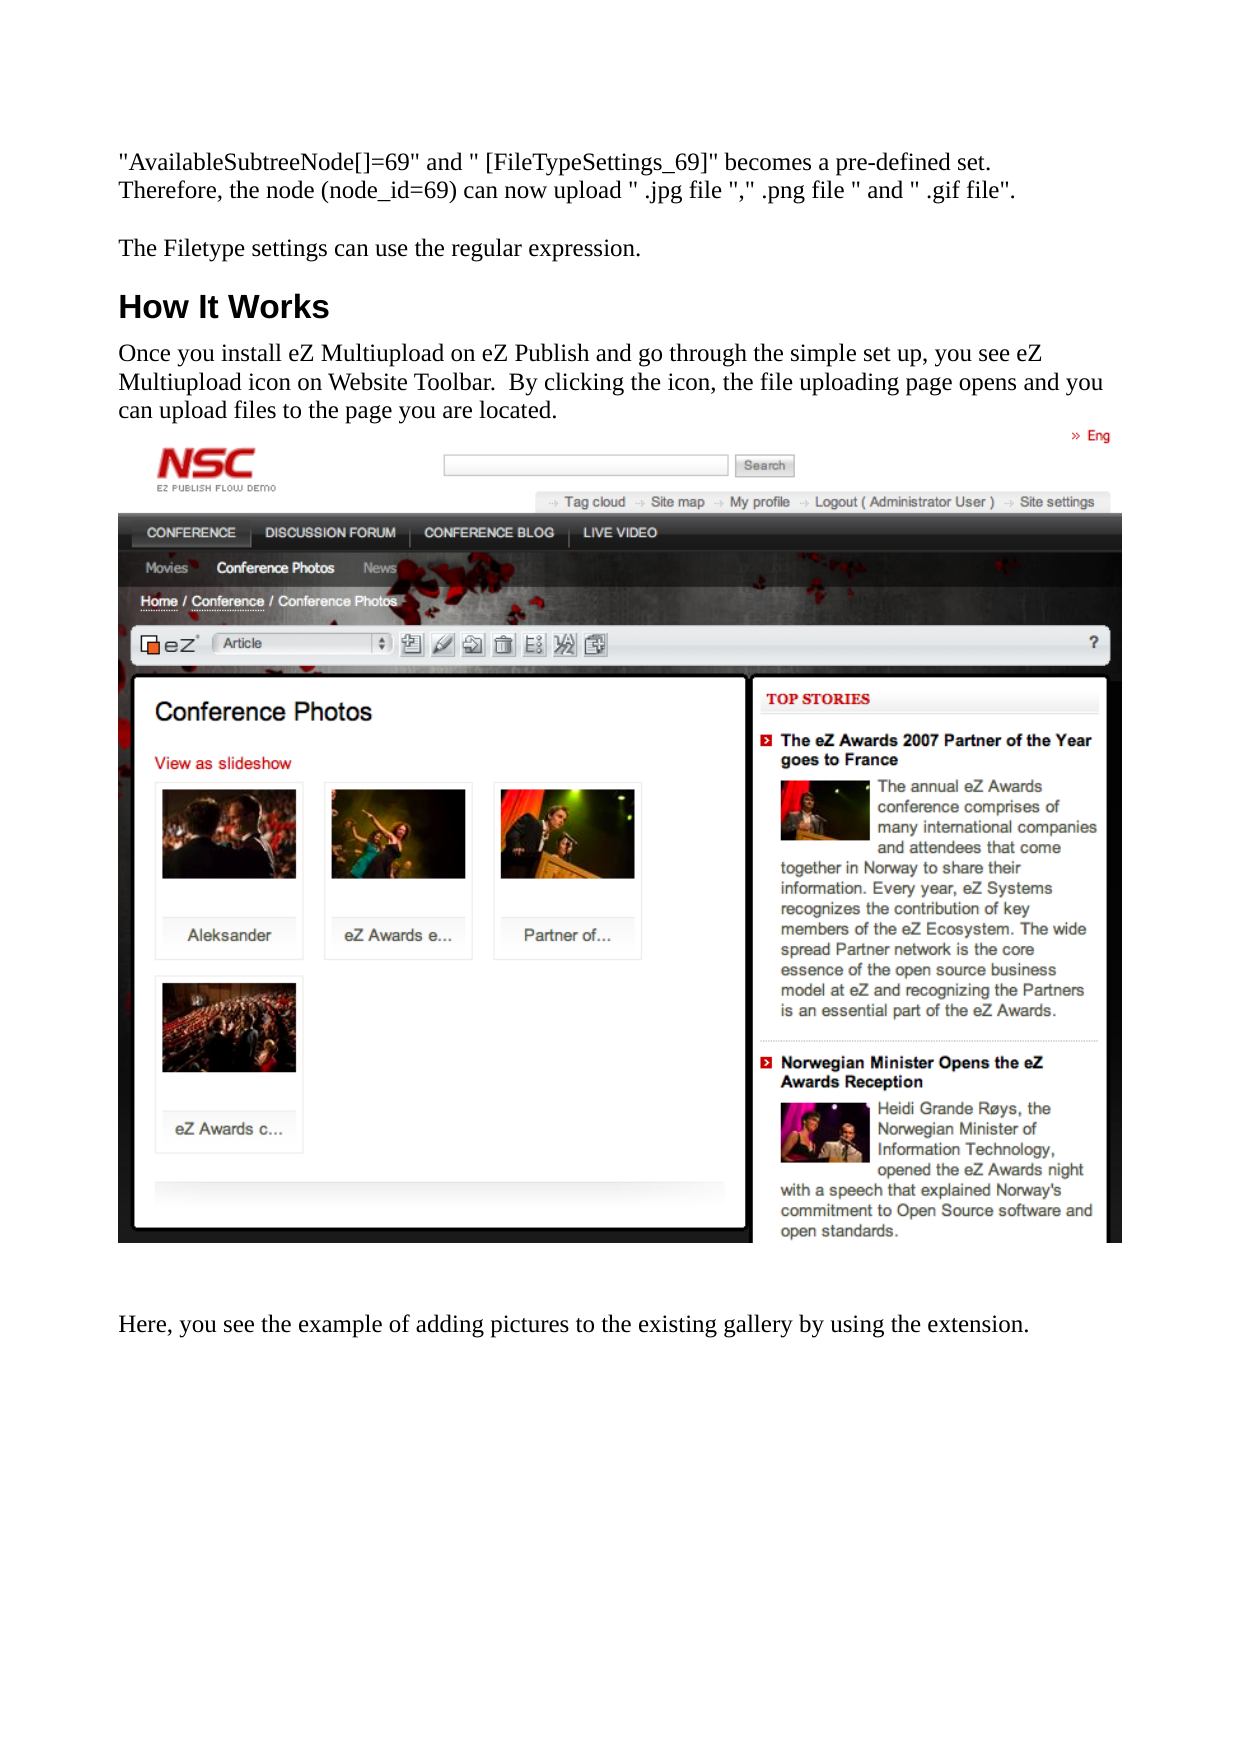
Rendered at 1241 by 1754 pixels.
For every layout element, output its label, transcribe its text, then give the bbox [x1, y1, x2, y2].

picture [118, 424, 1122, 1243]
text Here, you see the example of adding pictures to the existing gallery by using the extension. [118, 1309, 1122, 1338]
text "AvailableSubtreeNode[]=69" and " [FileTypeSettings_69]" becomes a pre-defined set. [118, 147, 1122, 176]
subtitle How It Works [118, 287, 1122, 326]
text Once you install eZ Multiupload on eZ Publish and go through the simple set up, you see eZ Multiupload icon on Website Toolbar. By clicking the icon, the file uploading page opens and you can upload files to the page you are located. [118, 338, 1122, 424]
text The Filetype settings can use the regular expression. [118, 233, 1122, 262]
text Therefore, the node (node_id=69) can now upload " .jpg file "," .png file " and " .gif file". [118, 176, 1122, 204]
